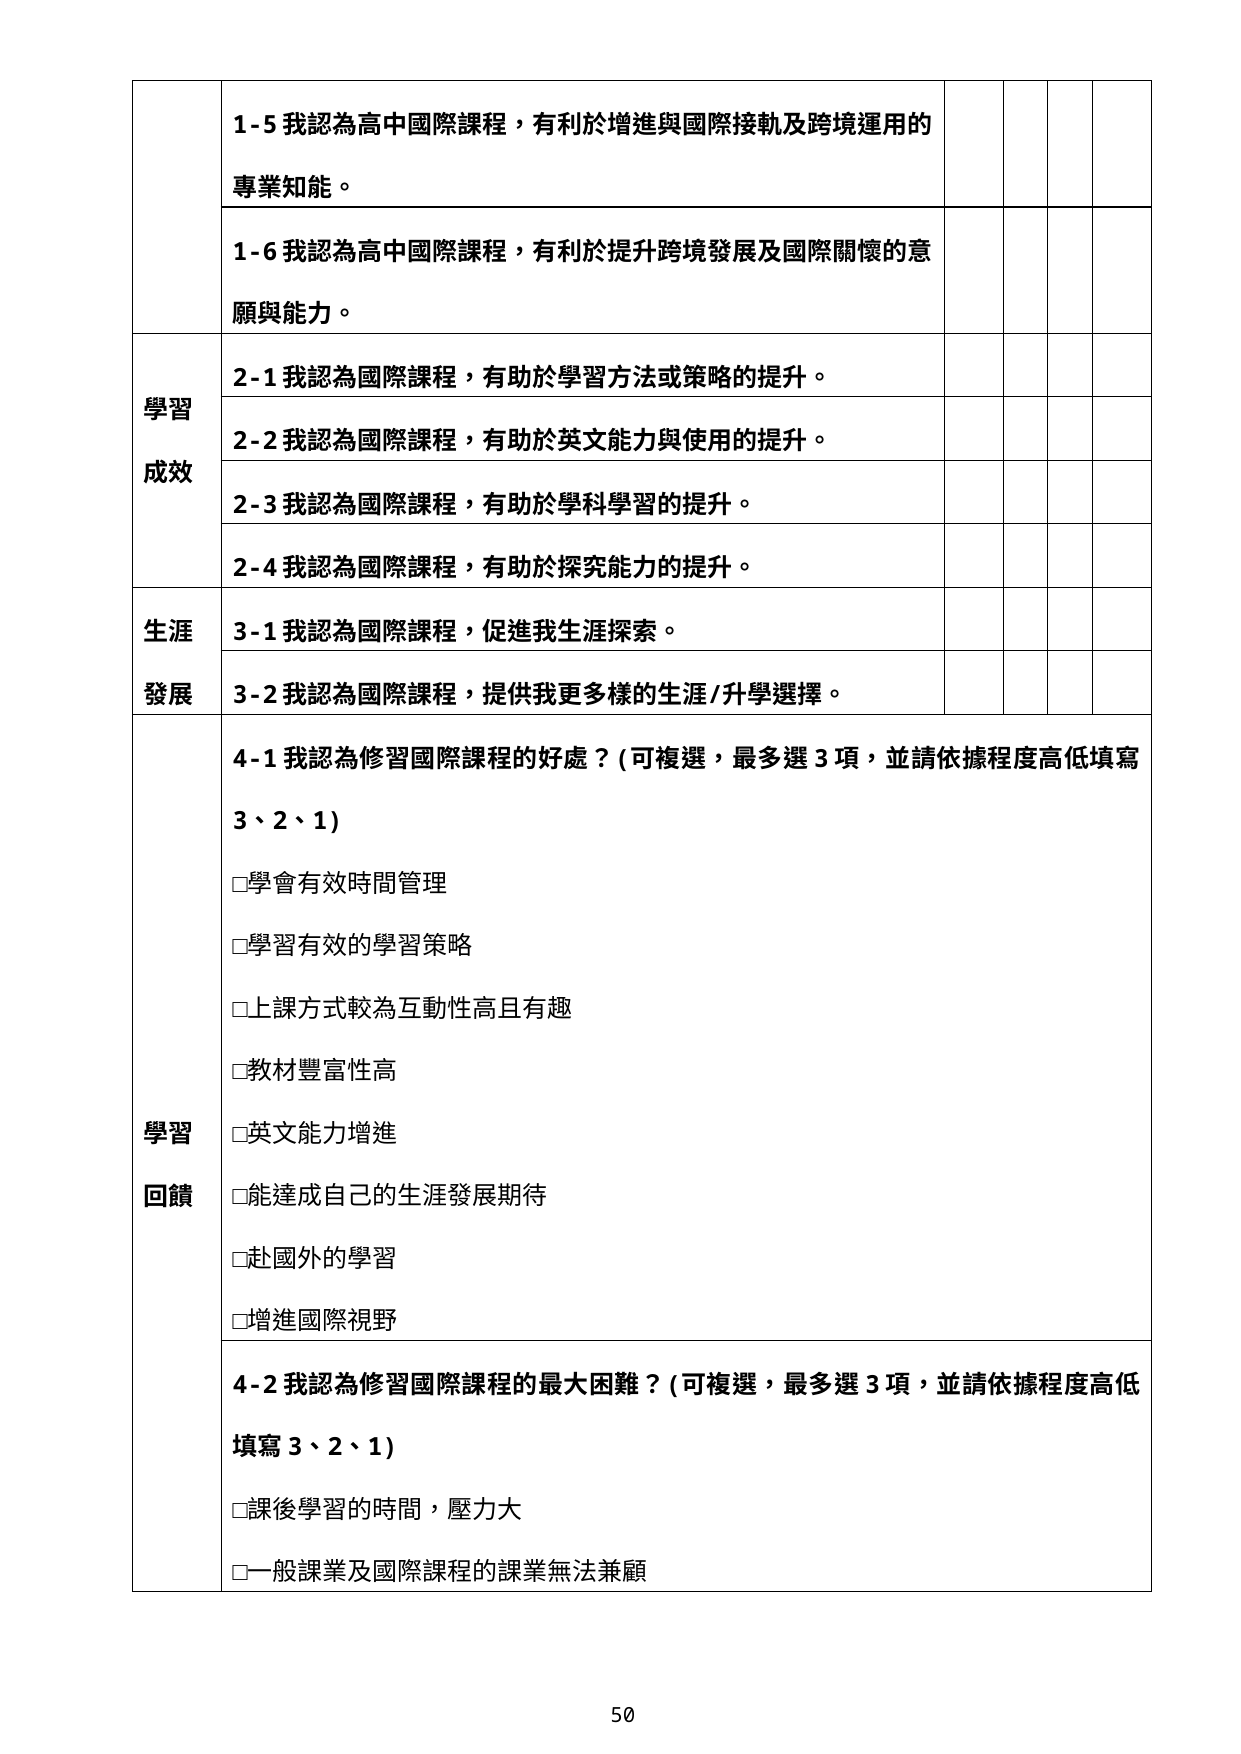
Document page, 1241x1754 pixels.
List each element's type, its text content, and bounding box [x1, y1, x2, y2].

table_cell [945, 651, 1003, 714]
table_cell [1048, 334, 1092, 396]
table_cell [1004, 461, 1047, 523]
table_cell [1093, 651, 1151, 714]
table_cell [1048, 524, 1092, 587]
table_cell [1004, 208, 1047, 332]
table_cell 3-2我認為國際課程，提供我更多樣的生涯/升學選擇。 [222, 651, 944, 714]
table_cell [1004, 81, 1047, 206]
table_cell [1093, 461, 1151, 523]
table_cell [1093, 397, 1151, 459]
table_cell 生涯發展 [133, 588, 221, 714]
table_cell [1048, 397, 1092, 459]
table_cell [1004, 397, 1047, 459]
table_cell [133, 81, 221, 332]
table_cell [1004, 524, 1047, 587]
table_cell [1004, 651, 1047, 714]
table_cell 4-2我認為修習國際課程的最大困難？(可複選，最多選3項，並請依據程度高低填寫3、2、1) □課後學習的時間，壓力大 □一般課業及國際課程的課業無法兼顧 [222, 1341, 1151, 1591]
table_cell [945, 81, 1003, 206]
table_cell [945, 524, 1003, 587]
table_cell [1093, 588, 1151, 650]
table_cell 3-1我認為國際課程，促進我生涯探索。 [222, 588, 944, 650]
table_cell 學習 回饋 [133, 715, 221, 1591]
table_cell [945, 461, 1003, 523]
table_cell [945, 208, 1003, 332]
table_cell [1048, 461, 1092, 523]
table_cell 1-5我認為高中國際課程，有利於增進與國際接軌及跨境運用的專業知能。 [222, 81, 944, 206]
table_cell [1048, 651, 1092, 714]
table_cell [1093, 524, 1151, 587]
table_cell 1-6我認為高中國際課程，有利於提升跨境發展及國際關懷的意願與能力。 [222, 208, 944, 332]
table_cell [1004, 334, 1047, 396]
table_cell [945, 397, 1003, 459]
table_cell [945, 334, 1003, 396]
table_cell 2-2我認為國際課程，有助於英文能力與使用的提升。 [222, 397, 944, 459]
table_cell [1004, 588, 1047, 650]
table_cell 學習 成效 [133, 334, 221, 587]
table_cell [1048, 81, 1092, 206]
table_cell [1093, 208, 1151, 332]
table_cell [1048, 588, 1092, 650]
table_cell [1093, 334, 1151, 396]
table_cell [1048, 208, 1092, 332]
table_cell 4-1我認為修習國際課程的好處？(可複選，最多選3項，並請依據程度高低填寫3、2、1) □學會有效時間管理 □學習有效的學習策略 □上課方式較為互動性高且有趣 □教材豐富性高 □英文能力增進 □能達成自己的生涯發展期待 □赴國外的學習 □增進國際視野 [222, 715, 1151, 1340]
table_cell [1093, 81, 1151, 206]
table_cell 2-1我認為國際課程，有助於學習方法或策略的提升。 [222, 334, 944, 396]
table_cell 2-3我認為國際課程，有助於學科學習的提升。 [222, 461, 944, 523]
table_cell 2-4我認為國際課程，有助於探究能力的提升。 [222, 524, 944, 587]
table_cell [945, 588, 1003, 650]
